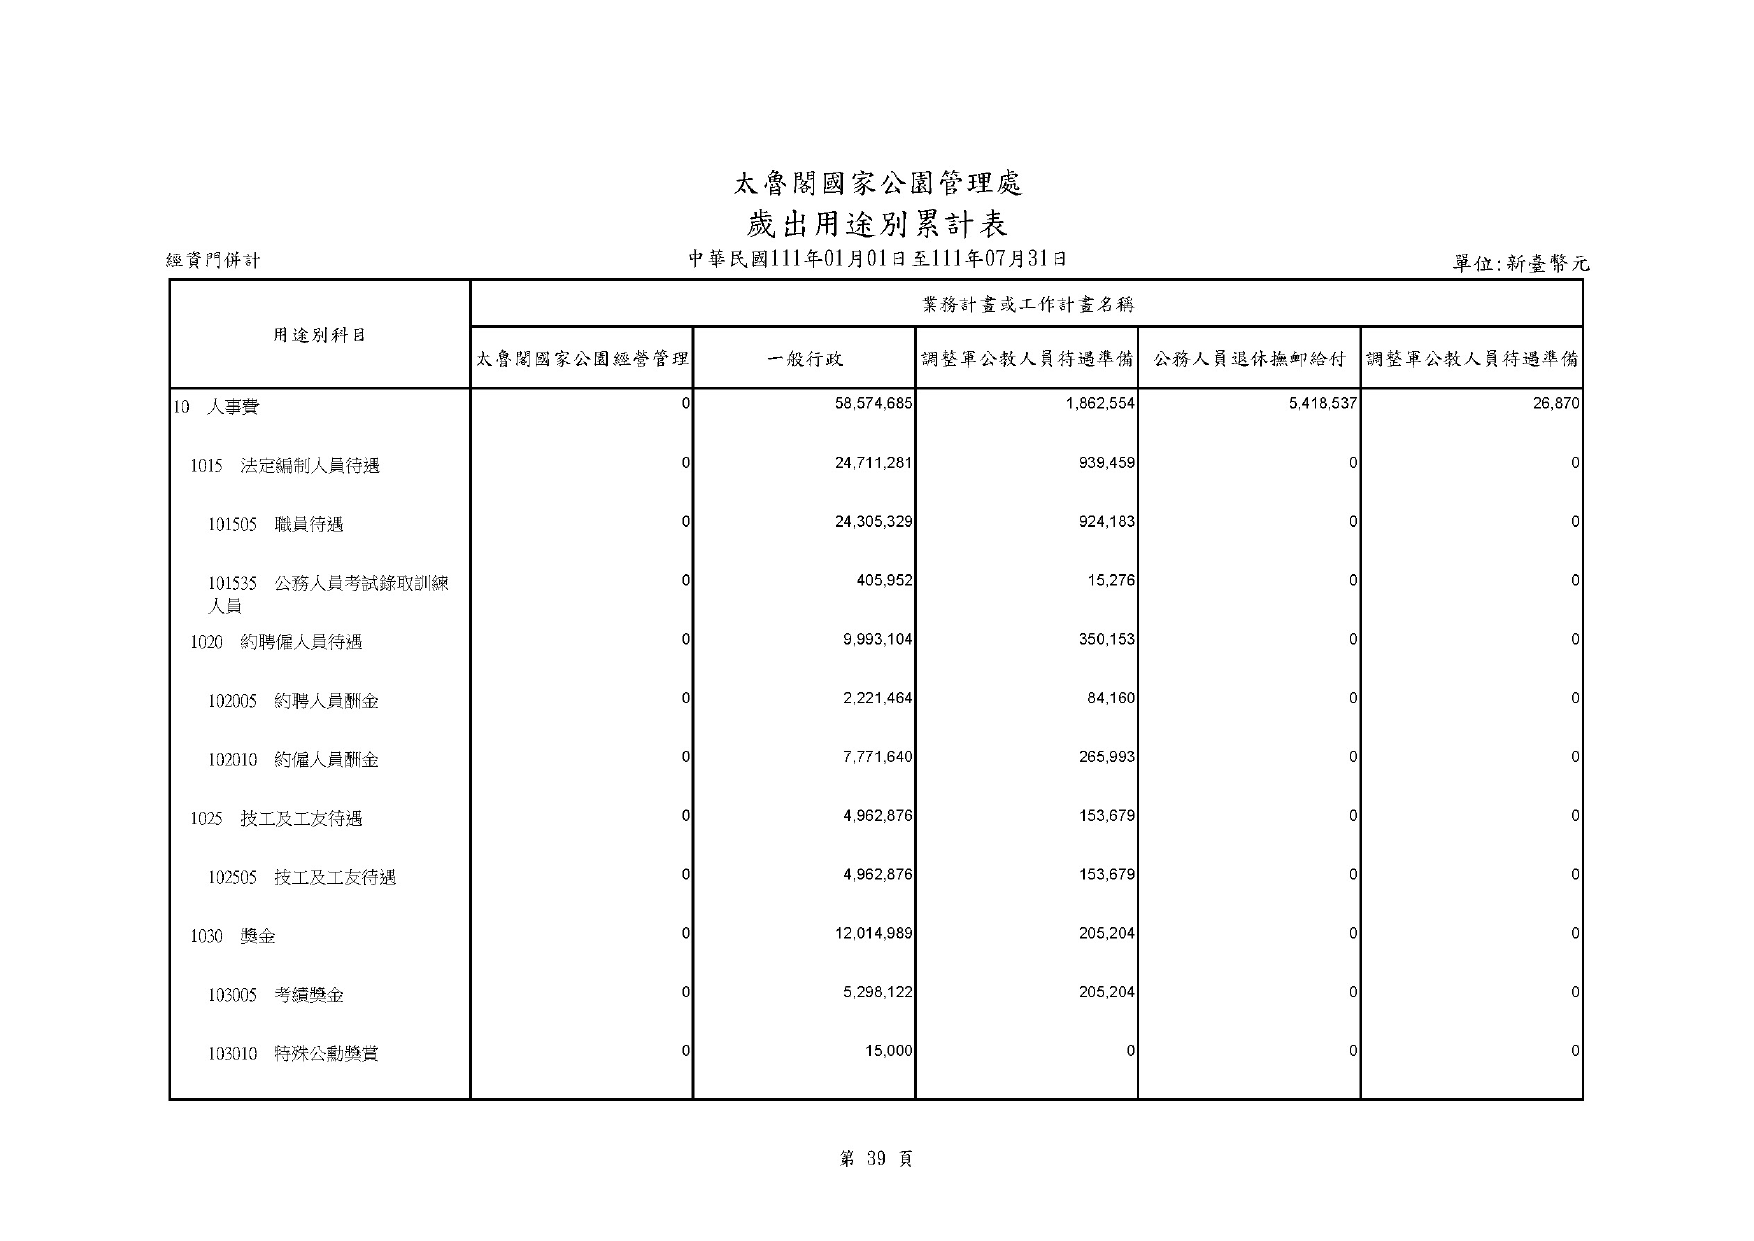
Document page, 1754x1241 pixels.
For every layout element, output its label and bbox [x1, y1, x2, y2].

picture [59, 59, 1695, 1216]
